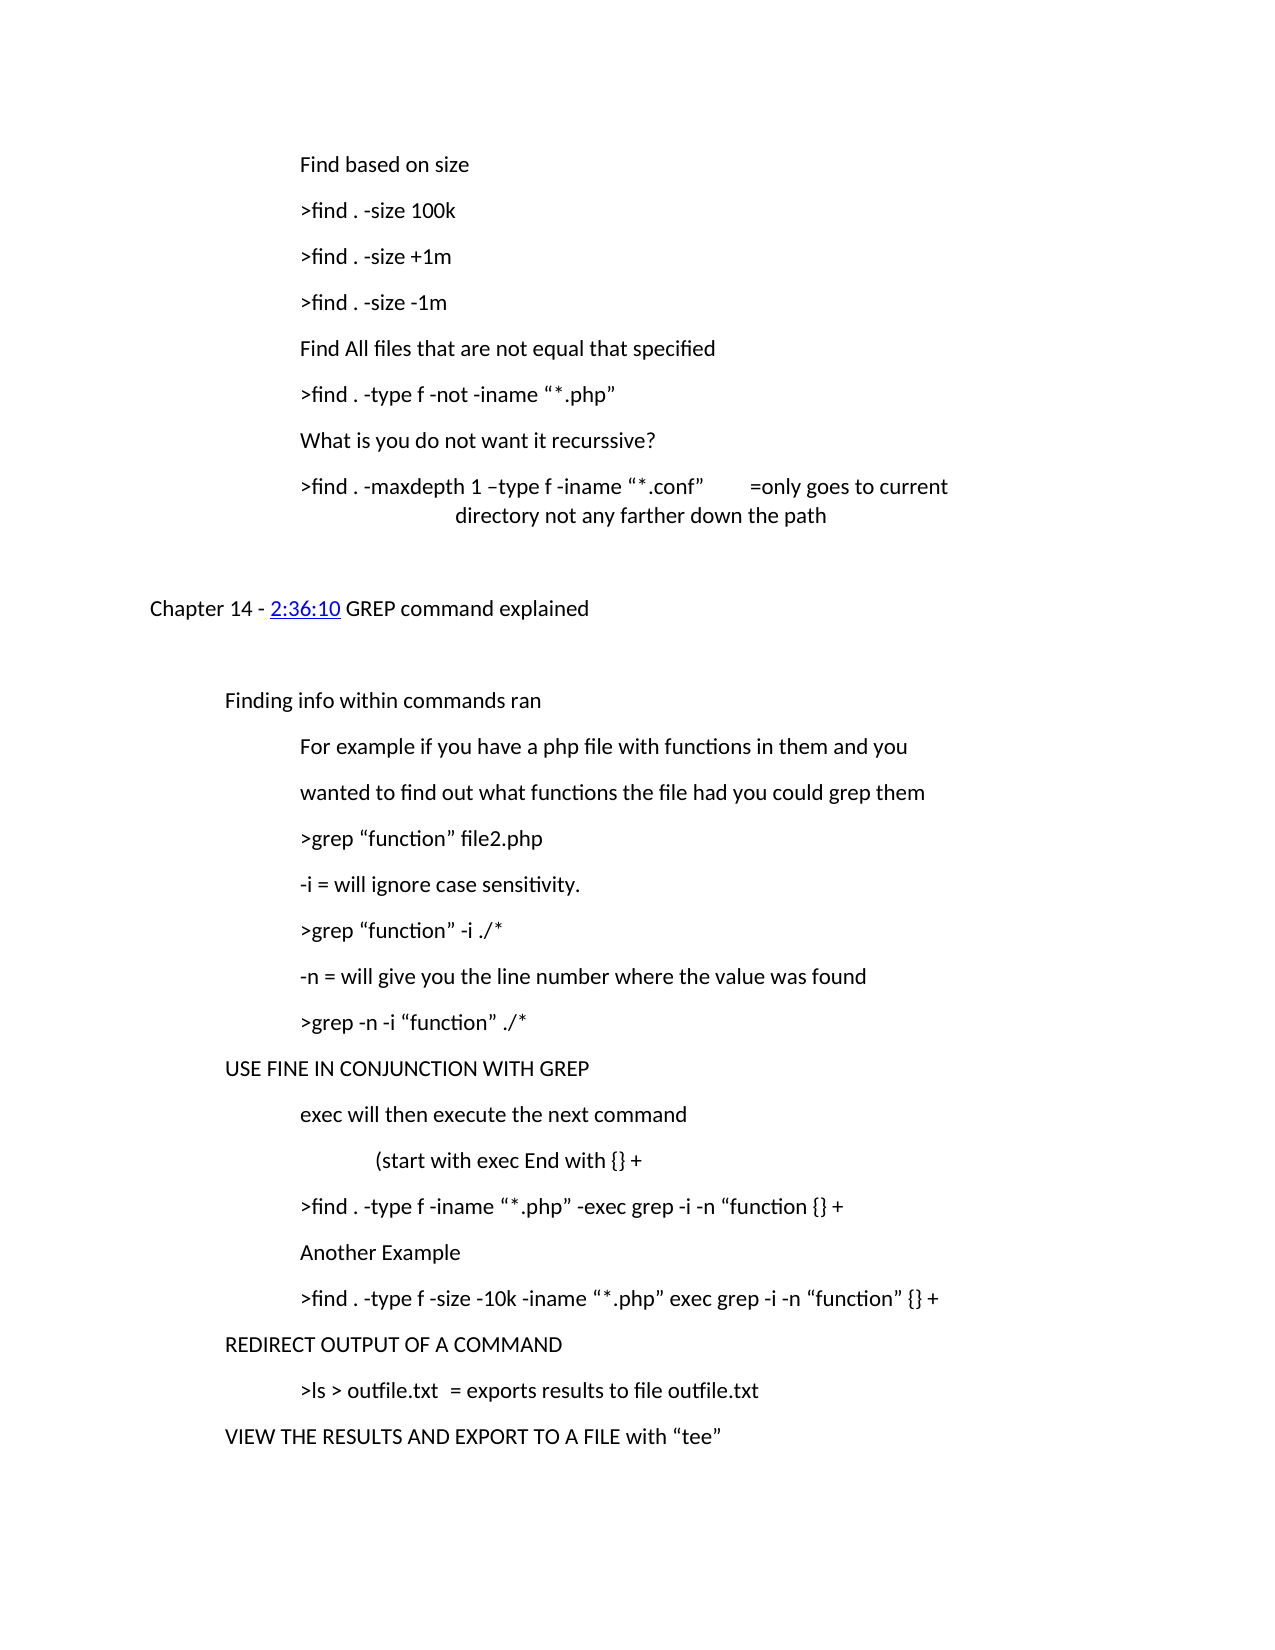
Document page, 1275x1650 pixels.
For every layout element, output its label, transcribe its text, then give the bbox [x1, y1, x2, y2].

text REDIRECT OUTPUT OF A COMMAND [150, 1330, 1125, 1358]
text >find . -size -1m [150, 288, 1125, 316]
text -i = will ignore case sensitivity. [150, 870, 1125, 898]
text >find . -type f -size -10k -iname “*.php” exec grep -i -n “function” {} + [150, 1284, 1125, 1312]
text wanted to find out what functions the file had you could grep them [150, 778, 1125, 806]
text >find . -size +1m [150, 242, 1125, 270]
text VIEW THE RESULTS AND EXPORT TO A FILE with “tee” [150, 1422, 1125, 1451]
text >find . -type f -not -iname “*.php” [150, 380, 1125, 408]
text exec will then execute the next command [150, 1100, 1125, 1128]
text For example if you have a php file with functions in them and you [150, 732, 1125, 760]
text >ls > outfile.txt = exports results to file outfile.txt [150, 1376, 1125, 1404]
text (start with exec End with {} + [150, 1146, 1125, 1174]
text Chapter 14 - 2:36:10 GREP command explained [150, 594, 1125, 622]
text >find . -size 100k [150, 196, 1125, 224]
text USE FINE IN CONJUNCTION WITH GREP [150, 1054, 1125, 1082]
text -n = will give you the line number where the value was found [150, 962, 1125, 990]
text >grep -n -i “function” ./* [150, 1008, 1125, 1036]
text >grep “function” -i ./* [150, 916, 1125, 944]
text >grep “function” file2.php [150, 824, 1125, 852]
text >find . -maxdepth 1 –type f -iname “*.conf” =only goes to current directory not any farther down the path [150, 472, 1125, 530]
text Finding info within commands ran [150, 686, 1125, 714]
text >find . -type f -iname “*.php” -exec grep -i -n “function {} + [150, 1192, 1125, 1220]
text What is you do not want it recurssive? [150, 426, 1125, 454]
text Find All files that are not equal that specified [150, 334, 1125, 362]
text Find based on size [150, 150, 1125, 178]
text Another Example [150, 1238, 1125, 1266]
